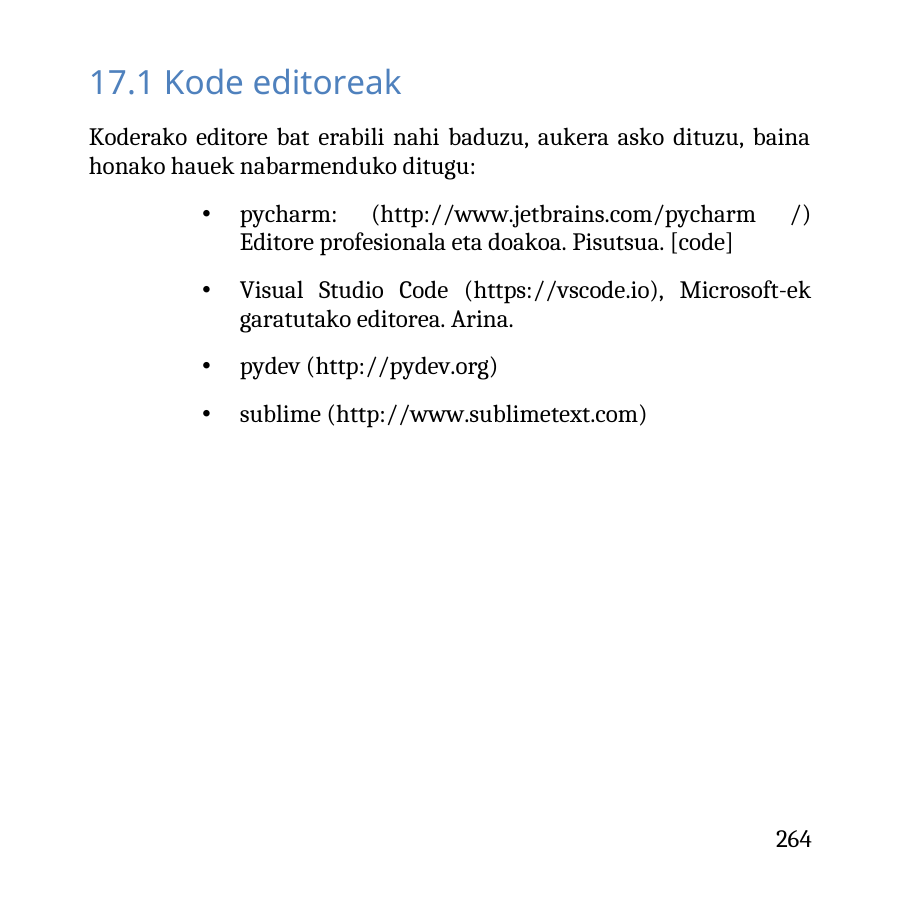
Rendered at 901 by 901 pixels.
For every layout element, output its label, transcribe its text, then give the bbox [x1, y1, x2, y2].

list Visual Studio Code (https://vscode.io), Microsoft-ek garatutako editorea. Arina. [202, 276, 811, 333]
list pycharm: (http://www.jetbrains.com/pycharm /) Editore profesionala eta doakoa. Pisutsua. [code] [202, 199, 811, 257]
subtitle Kode editoreak [89, 59, 811, 104]
list pydev (http://pydev.org) [202, 352, 811, 381]
list sublime (http://www.sublimetext.com) [202, 399, 811, 428]
text Koderako editore bat erabili nahi baduzu, aukera asko dituzu, baina honako hauek nabarmenduko ditugu: [89, 123, 811, 181]
